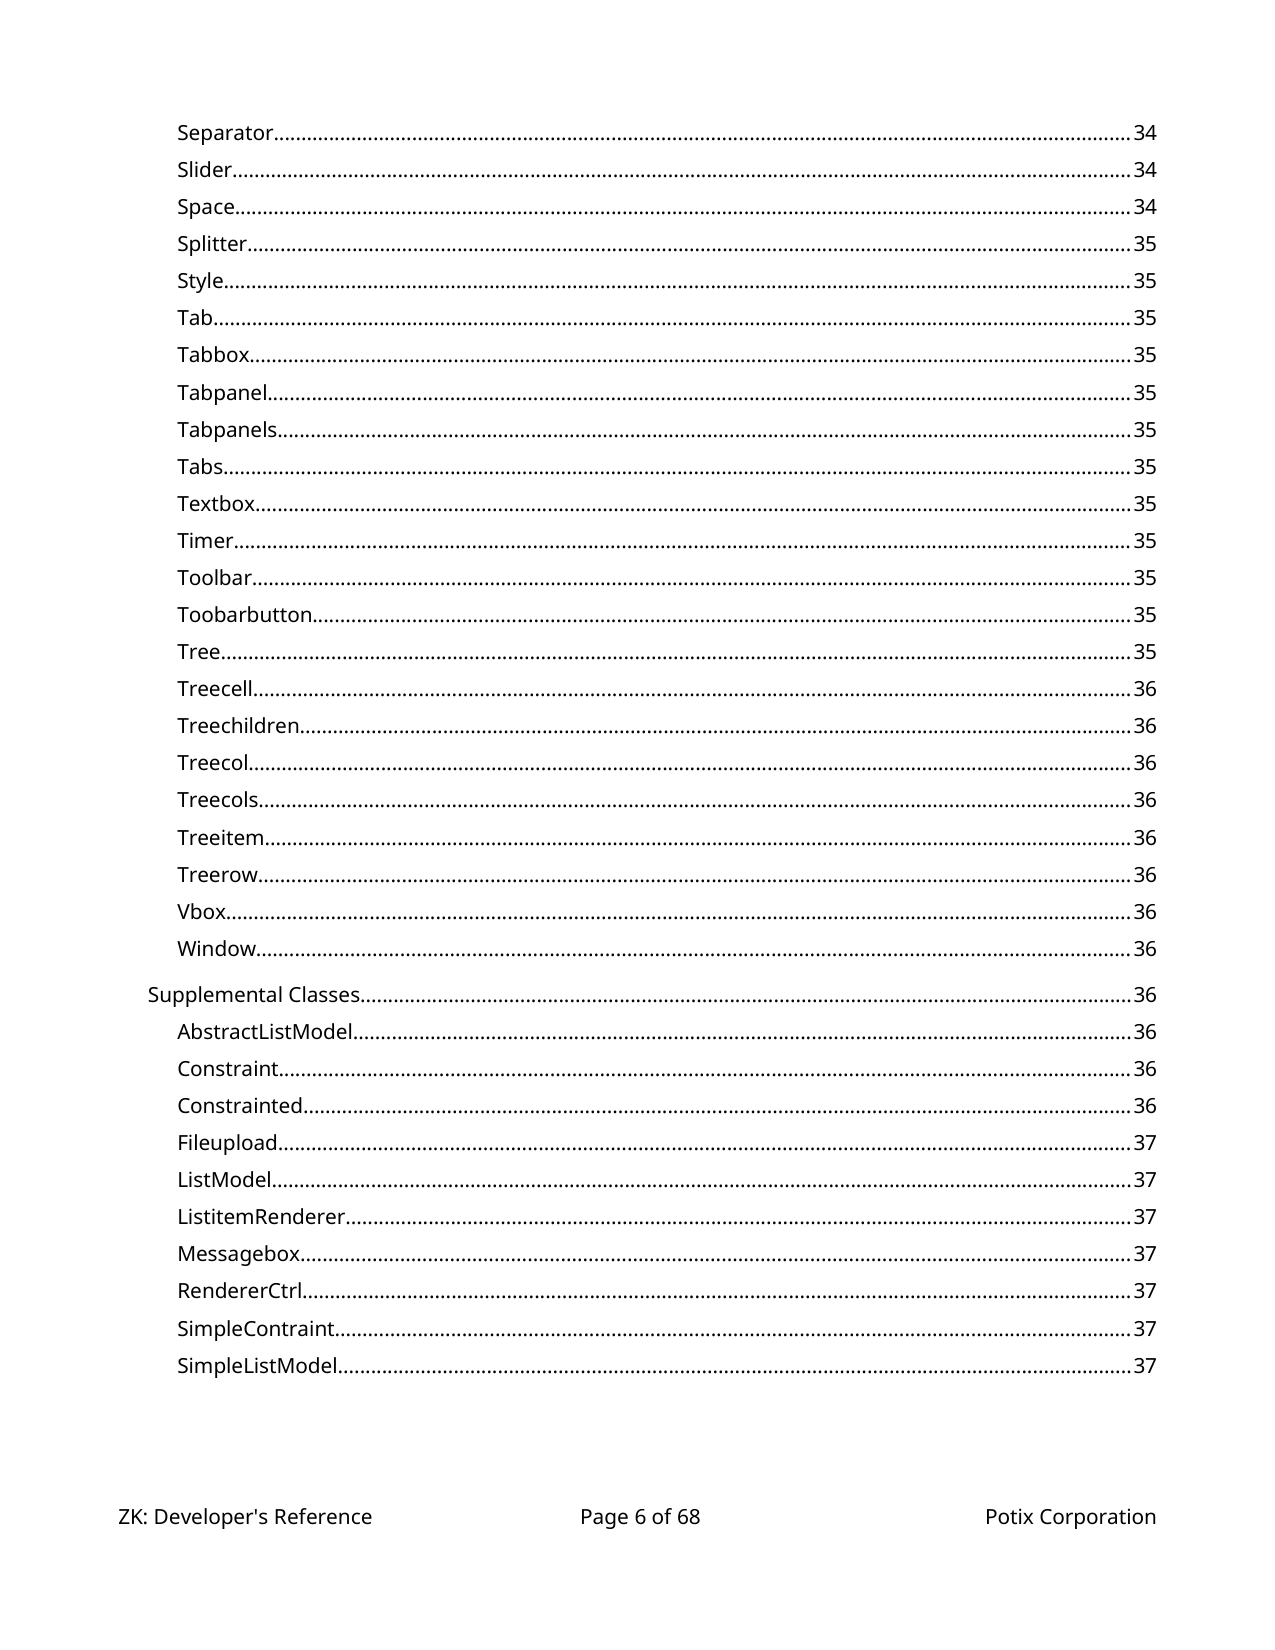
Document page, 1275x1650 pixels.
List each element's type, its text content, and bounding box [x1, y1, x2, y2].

text Space 34 [177, 192, 1157, 221]
text ListModel 37 [177, 1165, 1157, 1193]
text Tabbox 35 [177, 341, 1157, 369]
text Constrainted 36 [177, 1091, 1157, 1119]
text Tabs 35 [177, 452, 1157, 480]
text Toolbar 35 [177, 563, 1157, 591]
text Tree 35 [177, 637, 1157, 666]
text Splitter 35 [177, 229, 1157, 258]
text Textbox 35 [177, 489, 1157, 517]
text SimpleListModel 37 [177, 1351, 1157, 1379]
text SimpleContraint 37 [177, 1314, 1157, 1342]
text Separator 34 [177, 118, 1157, 146]
text Vbox 36 [177, 897, 1157, 925]
text Supplemental Classes 36 [148, 980, 1157, 1008]
text Tabpanels 35 [177, 415, 1157, 443]
text RendererCtrl 37 [177, 1277, 1157, 1305]
text Style 35 [177, 266, 1157, 295]
text Tab 35 [177, 303, 1157, 332]
text Treecol 36 [177, 748, 1157, 777]
text Messagebox 37 [177, 1239, 1157, 1268]
text Constraint 36 [177, 1054, 1157, 1082]
text Slider 34 [177, 155, 1157, 183]
text Toobarbutton 35 [177, 600, 1157, 628]
text Timer 35 [177, 526, 1157, 554]
text Treechildren 36 [177, 711, 1157, 740]
text Treeitem 36 [177, 823, 1157, 851]
text Treecell 36 [177, 674, 1157, 703]
text Fileupload 37 [177, 1128, 1157, 1156]
text Window 36 [177, 934, 1157, 962]
text ListitemRenderer 37 [177, 1202, 1157, 1231]
text Tabpanel 35 [177, 378, 1157, 406]
text Treerow 36 [177, 860, 1157, 888]
text AbstractListModel 36 [177, 1017, 1157, 1045]
text Treecols 36 [177, 786, 1157, 814]
